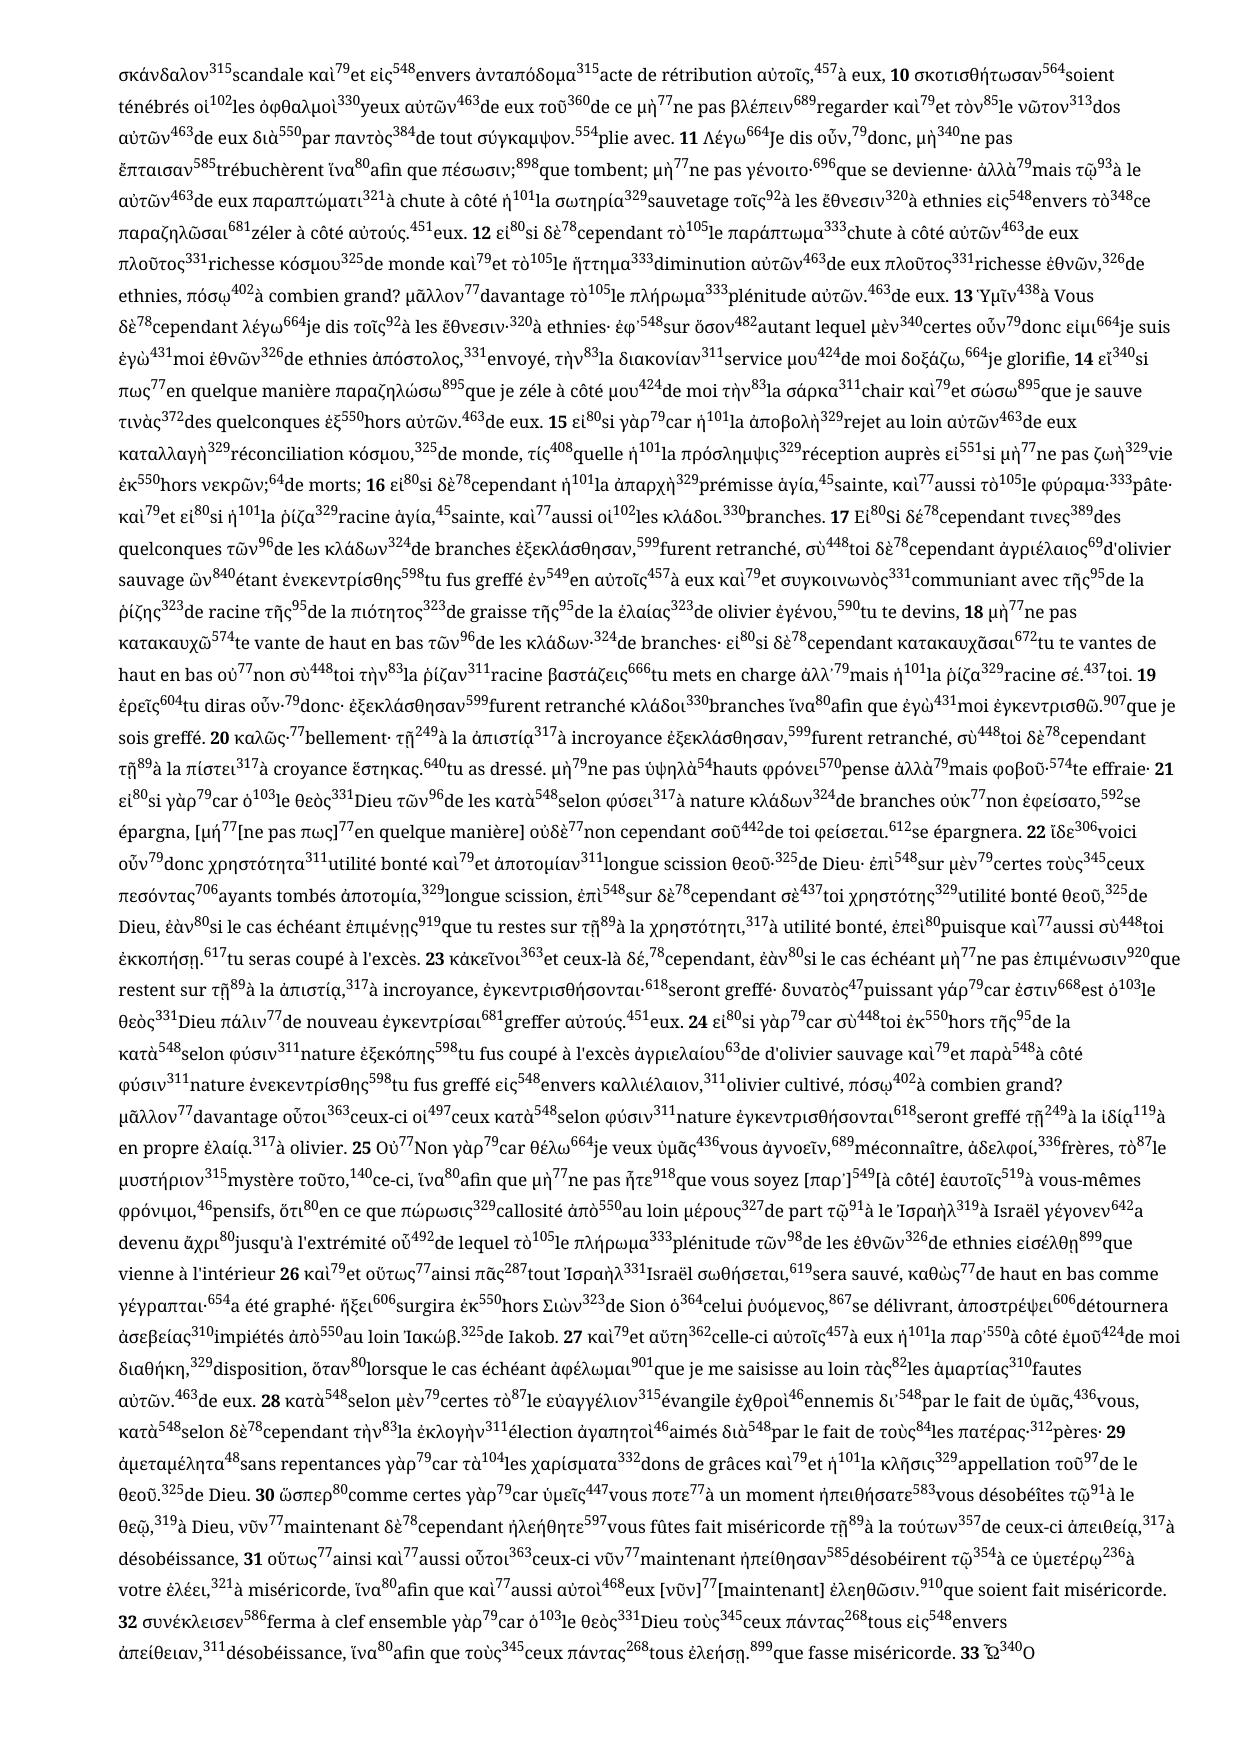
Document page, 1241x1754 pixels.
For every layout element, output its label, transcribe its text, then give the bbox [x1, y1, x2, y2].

text 1 Λέγω664Je dis οὖν,79donc, μὴ340ne pas ἀπώσατο592se poussa au loin ὁ103le θεὸς331Dieu τὸν85le λαὸν313peuple αὐτοῦ;464de lui; μὴ77ne pas γένοιτο·696que se devienne· καὶ77aussi γὰρ79car ἐγὼ431moi Ἰσραηλίτης331Israélite εἰμί,664je suis, ἐκ550hors σπέρματος327de semence Ἀβραάμ,325de Abraam, φυλῆς323de tribu Βενιαμίν.325de Benyamin. 2 οὐκ77non ἀπώσατο592se poussa au loin ὁ103le θεὸς331Dieu τὸν85le λαὸν313peuple αὐτοῦ464de lui ὃν480lequel προέγνω.586connut avant. ἢ79ou οὐκ77non οἴδατε639vous avez su ἐν549en Ἠλίᾳ319à Élia τί399quel λέγει668dit ἡ101la γραφή,329graphe, ὡς77comme ἐντυγχάνει668intercède τῷ91à le θεῷ319à Dieu κατὰ550contre τοῦ97de le Ἰσραήλ;325de Israël; 3 κύριε,337Maître, τοὺς84les προφήτας312prophètes σου442de toi ἀπέκτειναν,585tuèrent catégoriquement, τὰ86les θυσιαστήριά314autels des sacrifices σου442de toi κατέσκαψαν,585creusèrent de haut en bas, κἀγὼ431et moi ὑπελείφθην596je fus laissé dessous μόνος390seul καὶ79et ζητοῦσιν667cherchent τὴν83la ψυχήν311âme μου.424de moi. 4 ἀλλὰ79mais τί399quel λέγει668dit αὐτῷ458à lui ὁ103le χρηματισμός;331négociation du besoin; κατέλιπον582je laissai en contrebas ἐμαυτῷ509à moi-même ἑπτακισχιλίους178sept mille ἄνδρας,312hommes, οἵτινες497lesquels des quelconques οὐκ77non ἔκαμψαν585fléchirent γόνυ315genou τῇ350à celle Βάαλ.325de Baal. 5 οὕτως77ainsi οὖν79donc καὶ77aussi ἐν549en τῷ91à le νῦν77maintenant καιρῷ319à moment λεῖμμα333reste κατ᾽548selon ἐκλογὴν311élection χάριτος323de grâce γέγονεν·642a devenu· 6 εἰ80si δὲ78cependant χάριτι,317à grâce, οὐκέτι77non plus ἐξ550hors ἔργων,326de travaux, ἐπεὶ80puisque ἡ101la χάρις329grâce οὐκέτι77non plus γίνεται674se devient χάρις.329grâce. 7 Τί399Quel οὖν;79donc; ὃ482lequel ἐπιζητεῖ668surcherche Ἰσραήλ,331Israël, τοῦτο348ce-ci οὐκ77non ἐπέτυχεν,586obtint le dessus, ἡ101la δὲ78cependant ἐκλογὴ329élection ἐπέτυχεν·586obtint le dessus· οἱ102les δὲ78cependant λοιποὶ389restants ἐπωρώθησαν,599furent rendu calleux, 8 καθὼς77de haut en bas comme γέγραπται·654a été graphé· ἔδωκεν586donna αὐτοῖς457à eux ὁ103le θεὸς331Dieu πνεῦμα315souffle κατανύξεως,323de torpeur, ὀφθαλμοὺς312yeux τοῦ360de ce μὴ77ne pas βλέπειν689regarder καὶ79et ὦτα314oreilles τοῦ360de ce μὴ77ne pas ἀκούειν,689écouter, ἕως552jusqu'à ce que τῆς95de la σήμερον77aujourd'hui ἡμέρας.323de journée. 9 καὶ79et Δαυὶδ331Dauid λέγει·668dit· γενηθήτω565soit devenu ἡ101la τράπεζα329table αὐτῶν463de eux εἰς548envers παγίδα311piège καὶ79et εἰς548envers θήραν311chasse de proie καὶ79et εἰς548envers σκάνδαλον315scandale καὶ79et εἰς548envers ἀνταπόδομα315acte de rétribution αὐτοῖς,457à eux, 10 σκοτισθήτωσαν564soient ténébrés οἱ102les ὀφθαλμοὶ330yeux αὐτῶν463de eux τοῦ360de ce μὴ77ne pas βλέπειν689regarder καὶ79et τὸν85le νῶτον313dos αὐτῶν463de eux διὰ550par παντὸς384de tout σύγκαμψον.554plie avec. 11 Λέγω664Je dis οὖν,79donc, μὴ340ne pas ἔπταισαν585trébuchèrent ἵνα80afin que πέσωσιν;898que tombent; μὴ77ne pas γένοιτο·696que se devienne· ἀλλὰ79mais τῷ93à le αὐτῶν463de eux παραπτώματι321à chute à côté ἡ101la σωτηρία329sauvetage τοῖς92à les ἔθνεσιν320à ethnies εἰς548envers τὸ348ce παραζηλῶσαι681zéler à côté αὐτούς.451eux. 12 εἰ80si δὲ78cependant τὸ105le παράπτωμα333chute à côté αὐτῶν463de eux πλοῦτος331richesse κόσμου325de monde καὶ79et τὸ105le ἥττημα333diminution αὐτῶν463de eux πλοῦτος331richesse ἐθνῶν,326de ethnies, πόσῳ402à combien grand? μᾶλλον77davantage τὸ105le πλήρωμα333plénitude αὐτῶν.463de eux. 13 Ὑμῖν438à Vous δὲ78cependant λέγω664je dis τοῖς92à les ἔθνεσιν·320à ethnies· ἐφ᾽548sur ὅσον482autant lequel μὲν340certes οὖν79donc εἰμι664je suis ἐγὼ431moi ἐθνῶν326de ethnies ἀπόστολος,331envoyé, τὴν83la διακονίαν311service μου424de moi δοξάζω,664je glorifie, 14 εἴ340si πως77en quelque manière παραζηλώσω895que je zéle à côté μου424de moi τὴν83la σάρκα311chair καὶ79et σώσω895que je sauve τινὰς372des quelconques ἐξ550hors αὐτῶν.463de eux. 15 εἰ80si γὰρ79car ἡ101la ἀποβολὴ329rejet au loin αὐτῶν463de eux καταλλαγὴ329réconciliation κόσμου,325de monde, τίς408quelle ἡ101la πρόσλημψις329réception auprès εἰ551si μὴ77ne pas ζωὴ329vie ἐκ550hors νεκρῶν;64de morts; 16 εἰ80si δὲ78cependant ἡ101la ἀπαρχὴ329prémisse ἁγία,45sainte, καὶ77aussi τὸ105le φύραμα·333pâte· καὶ79et εἰ80si ἡ101la ῥίζα329racine ἁγία,45sainte, καὶ77aussi οἱ102les κλάδοι.330branches. 17 Εἰ80Si δέ78cependant τινες389des quelconques τῶν96de les κλάδων324de branches ἐξεκλάσθησαν,599furent retranché, σὺ448toi δὲ78cependant ἀγριέλαιος69d'olivier sauvage ὢν840étant ἐνεκεντρίσθης598tu fus greffé ἐν549en αὐτοῖς457à eux καὶ79et συγκοινωνὸς331communiant avec τῆς95de la ῥίζης323de racine τῆς95de la πιότητος323de graisse τῆς95de la ἐλαίας323de olivier ἐγένου,590tu te devins, 18 μὴ77ne pas κατακαυχῶ574te vante de haut en bas τῶν96de les κλάδων·324de branches· εἰ80si δὲ78cependant κατακαυχᾶσαι672tu te vantes de haut en bas οὐ77non σὺ448toi τὴν83la ῥίζαν311racine βαστάζεις666tu mets en charge ἀλλ᾽79mais ἡ101la ῥίζα329racine σέ.437toi. 19 ἐρεῖς604tu diras οὖν·79donc· ἐξεκλάσθησαν599furent retranché κλάδοι330branches ἵνα80afin que ἐγὼ431moi ἐγκεντρισθῶ.907que je sois greffé. 20 καλῶς·77bellement· τῇ249à la ἀπιστίᾳ317à incroyance ἐξεκλάσθησαν,599furent retranché, σὺ448toi δὲ78cependant τῇ89à la πίστει317à croyance ἕστηκας.640tu as dressé. μὴ79ne pas ὑψηλὰ54hauts φρόνει570pense ἀλλὰ79mais φοβοῦ·574te effraie· 21 εἰ80si γὰρ79car ὁ103le θεὸς331Dieu τῶν96de les κατὰ548selon φύσει317à nature κλάδων324de branches οὐκ77non ἐφείσατο,592se épargna, [μή77[ne pas πως]77en quelque manière] οὐδὲ77non cependant σοῦ442de toi φείσεται.612se épargnera. 22 ἴδε306voici οὖν79donc χρηστότητα311utilité bonté καὶ79et ἀποτομίαν311longue scission θεοῦ·325de Dieu· ἐπὶ548sur μὲν79certes τοὺς345ceux πεσόντας706ayants tombés ἀποτομία,329longue scission, ἐπὶ548sur δὲ78cependant σὲ437toi χρηστότης329utilité bonté θεοῦ,325de Dieu, ἐὰν80si le cas échéant ἐπιμένῃς919que tu restes sur τῇ89à la χρηστότητι,317à utilité bonté, ἐπεὶ80puisque καὶ77aussi σὺ448toi ἐκκοπήσῃ.617tu seras coupé à l'excès. 23 κἀκεῖνοι363et ceux-là δέ,78cependant, ἐὰν80si le cas échéant μὴ77ne pas ἐπιμένωσιν920que restent sur τῇ89à la ἀπιστίᾳ,317à incroyance, ἐγκεντρισθήσονται·618seront greffé· δυνατὸς47puissant γάρ79car ἐστιν668est ὁ103le θεὸς331Dieu πάλιν77de nouveau ἐγκεντρίσαι681greffer αὐτούς.451eux. 24 εἰ80si γὰρ79car σὺ448toi ἐκ550hors τῆς95de la κατὰ548selon φύσιν311nature ἐξεκόπης598tu fus coupé à l'excès ἀγριελαίου63de d'olivier sauvage καὶ79et παρὰ548à côté φύσιν311nature ἐνεκεντρίσθης598tu fus greffé εἰς548envers καλλιέλαιον,311olivier cultivé, πόσῳ402à combien grand? μᾶλλον77davantage οὗτοι363ceux-ci οἱ497ceux κατὰ548selon φύσιν311nature ἐγκεντρισθήσονται618seront greffé τῇ249à la ἰδίᾳ119à en propre ἐλαίᾳ.317à olivier. 25 Οὐ77Non γὰρ79car θέλω664je veux ὑμᾶς436vous ἀγνοεῖν,689méconnaître, ἀδελφοί,336frères, τὸ87le μυστήριον315mystère τοῦτο,140ce-ci, ἵνα80afin que μὴ77ne pas ἦτε918que vous soyez [παρ᾽]549[à côté] ἑαυτοῖς519à vous-mêmes φρόνιμοι,46pensifs, ὅτι80en ce que πώρωσις329callosité ἀπὸ550au loin μέρους327de part τῷ91à le Ἰσραὴλ319à Israël γέγονεν642a devenu ἄχρι80jusqu'à l'extrémité οὗ492de lequel τὸ105le πλήρωμα333plénitude τῶν98de les ἐθνῶν326de ethnies εἰσέλθῃ899que vienne à l'intérieur 26 καὶ79et οὕτως77ainsi πᾶς287tout Ἰσραὴλ331Israël σωθήσεται,619sera sauvé, καθὼς77de haut en bas comme γέγραπται·654a été graphé· ἥξει606surgira ἐκ550hors Σιὼν323de Sion ὁ364celui ῥυόμενος,867se délivrant, ἀποστρέψει606détournera ἀσεβείας310impiétés ἀπὸ550au loin Ἰακώβ.325de Iakob. 27 καὶ79et αὕτη362celle-ci αὐτοῖς457à eux ἡ101la παρ᾽550à côté ἐμοῦ424de moi διαθήκη,329disposition, ὅταν80lorsque le cas échéant ἀφέλωμαι901que je me saisisse au loin τὰς82les ἁμαρτίας310fautes αὐτῶν.463de eux. 28 κατὰ548selon μὲν79certes τὸ87le εὐαγγέλιον315évangile ἐχθροὶ46ennemis δι᾽548par le fait de ὑμᾶς,436vous, κατὰ548selon δὲ78cependant τὴν83la ἐκλογὴν311élection ἀγαπητοὶ46aimés διὰ548par le fait de τοὺς84les πατέρας·312pères· 29 ἀμεταμέλητα48sans repentances γὰρ79car τὰ104les χαρίσματα332dons de grâces καὶ79et ἡ101la κλῆσις329appellation τοῦ97de le θεοῦ.325de Dieu. 30 ὥσπερ80comme certes γὰρ79car ὑμεῖς447vous ποτε77à un moment ἠπειθήσατε583vous désobéîtes τῷ91à le θεῷ,319à Dieu, νῦν77maintenant δὲ78cependant ἠλεήθητε597vous fûtes fait miséricorde τῇ89à la τούτων357de ceux-ci ἀπειθείᾳ,317à désobéissance, 31 οὕτως77ainsi καὶ77aussi οὗτοι363ceux-ci νῦν77maintenant ἠπείθησαν585désobéirent τῷ354à ce ὑμετέρῳ236à votre ἐλέει,321à miséricorde, ἵνα80afin que καὶ77aussi αὐτοὶ468eux [νῦν]77[maintenant] ἐλεηθῶσιν.910que soient fait miséricorde. 32 συνέκλεισεν586ferma à clef ensemble γὰρ79car ὁ103le θεὸς331Dieu τοὺς345ceux πάντας268tous εἰς548envers ἀπείθειαν,311désobéissance, ἵνα80afin que τοὺς345ceux πάντας268tous ἐλεήσῃ.899que fasse miséricorde. 33 Ὦ340O βάθος333profondeur πλούτου325de richesse καὶ79et σοφίας323de sagesse καὶ79et γνώσεως323de connaissance θεοῦ·325de Dieu· ὡς77comme ἀνεξεραύνητα48insondables τὰ104les κρίματα332objets de jugements αὐτοῦ464de lui καὶ79et ἀνεξιχνίαστοι44intraçables αἱ100les ὁδοὶ328chemins αὐτοῦ.464de lui. 34 τίς410quel γὰρ79car ἔγνω586connut νοῦν313intellect κυρίου;325de Maître; ἢ79ou τίς410quel σύμβουλος331conseiller αὐτοῦ464de lui ἐγένετο;592se devint; 35 ἢ79ou τίς410quel προέδωκεν586donna avant αὐτῷ,458à lui, καὶ79et ἀνταποδοθήσεται619sera redonné en échange αὐτῷ;458à lui; 36 ὅτι80en ce que ἐξ550hors αὐτοῦ464de lui καὶ79et δι᾽550par αὐτοῦ464de lui καὶ79et εἰς548envers αὐτὸν452lui τὰ365ces πάντα·288tous· αὐτῷ458à lui ἡ101la δόξα329gloire εἰς548envers τοὺς84les αἰῶνας,312ères, ἀμήν.304amen. [118, 59, 1181, 1665]
